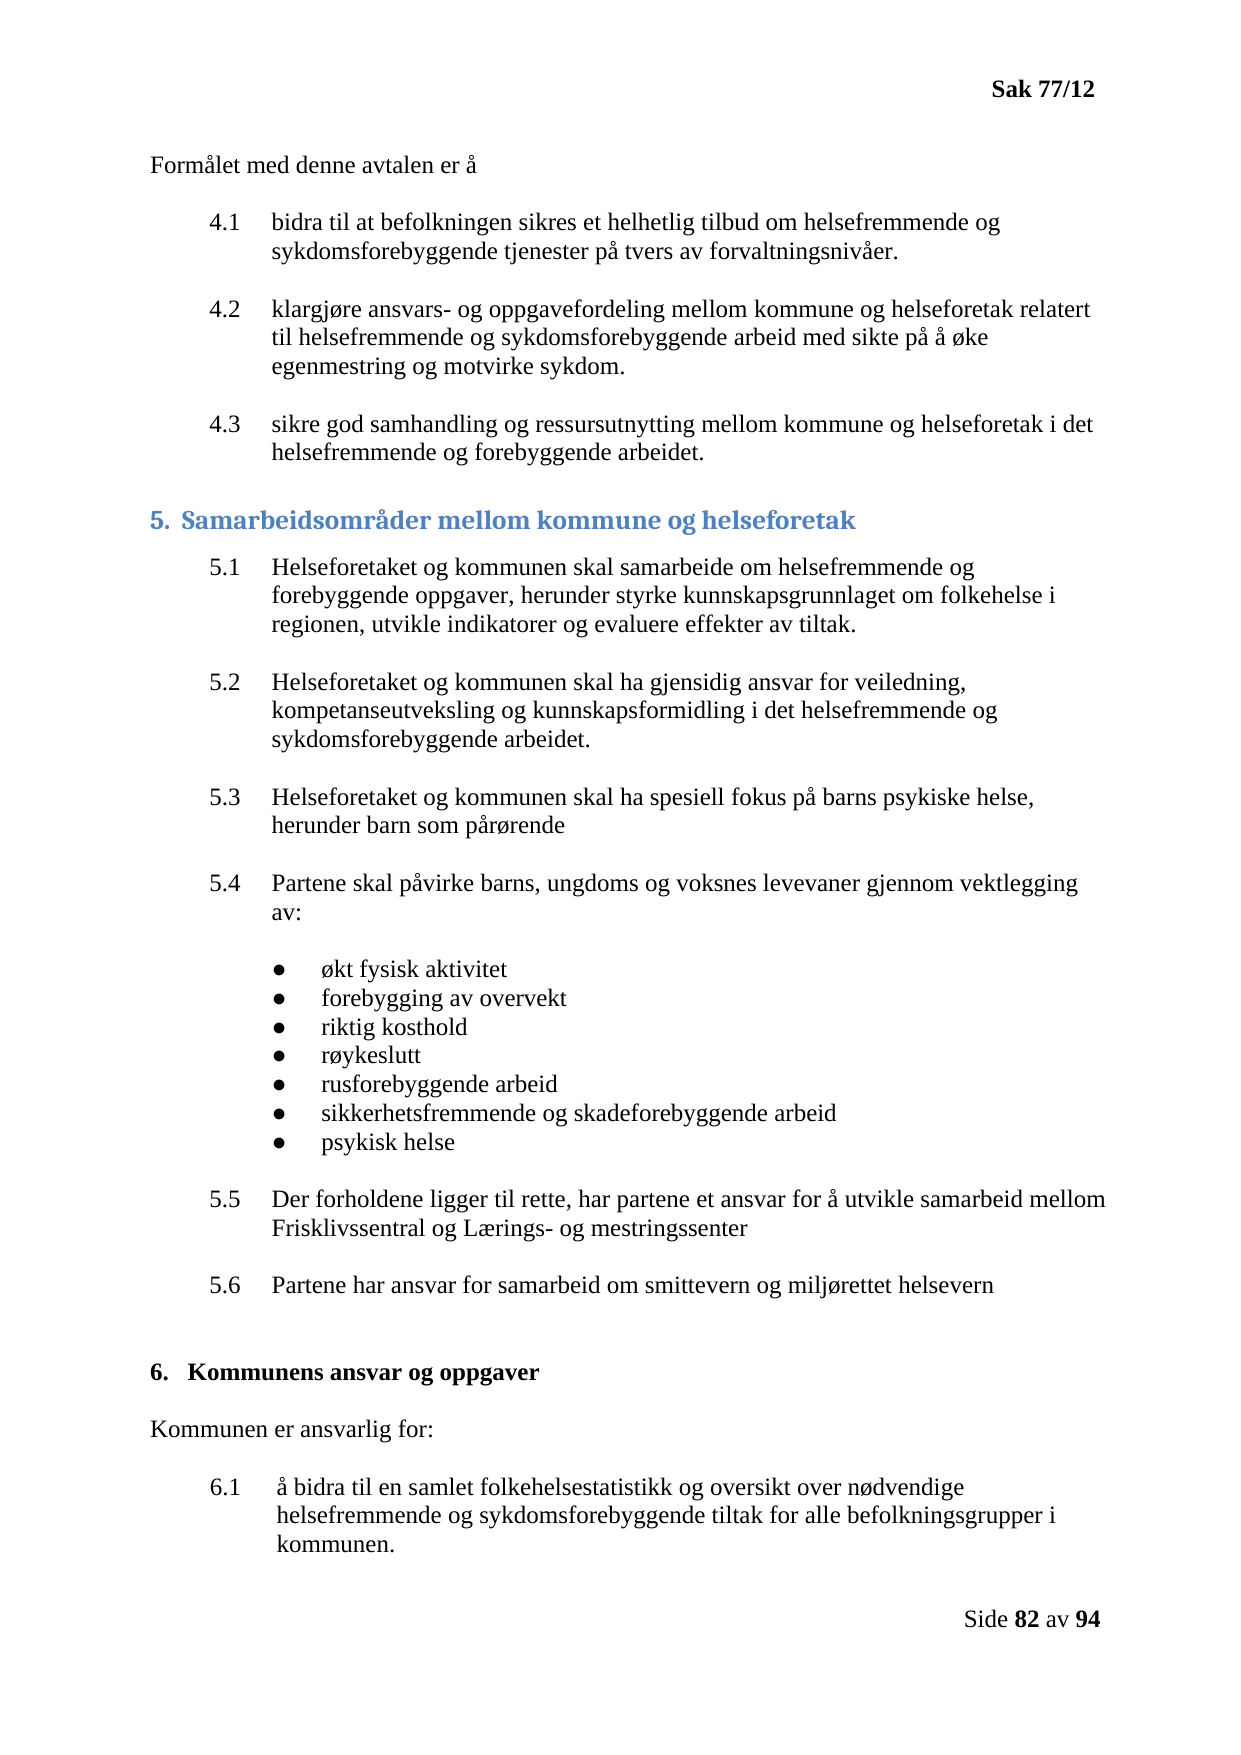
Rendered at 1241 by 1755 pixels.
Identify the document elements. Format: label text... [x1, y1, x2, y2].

table_cell ● ● [260, 1098, 310, 1184]
table_cell Partene skal påvirke barns, ungdoms og voksnes levevaner gjennom vektlegging av: [260, 868, 1123, 954]
table_cell 5.4 [198, 868, 260, 954]
table_cell [198, 954, 260, 983]
table_cell ● [260, 1012, 310, 1040]
table_cell 5.2 [198, 667, 260, 782]
table_header å bidra til en samlet folkehelsestatistikk og oversikt over nødvendige helsefremmende og sykdomsforebyggende tiltak for alle befolkningsgrupper i kommunen. [265, 1472, 1123, 1587]
table_cell forebygging av overvekt [310, 983, 1123, 1012]
table_cell [150, 1069, 198, 1098]
table_header [150, 552, 198, 667]
subtitle 5. Samarbeidsområder mellom kommune og helseforetak [150, 505, 1100, 537]
table_cell [150, 954, 198, 983]
table_cell røykeslutt [310, 1040, 1123, 1069]
table_cell [150, 1299, 198, 1357]
table_cell [150, 983, 198, 1012]
table_cell 5.6 [198, 1270, 260, 1299]
table_cell [198, 1299, 260, 1357]
table_cell [198, 1040, 260, 1069]
table_cell Der forholdene ligger til rette, har partene et ansvar for å utvikle samarbeid mellom Frisklivssentral og Lærings- og mestringssenter [260, 1184, 1123, 1270]
table_cell [150, 1184, 198, 1270]
table_cell [198, 1069, 260, 1098]
table_cell [198, 1098, 260, 1184]
table_cell [198, 983, 260, 1012]
table_cell [150, 1270, 198, 1299]
table_header 6.1 [198, 1472, 265, 1587]
table_header Helseforetaket og kommunen skal samarbeide om helsefremmende og forebyggende oppgaver, herunder styrke kunnskapsgrunnlaget om folkehelse i regionen, utvikle indikatorer og evaluere effekter av tiltak. [260, 552, 1123, 667]
table_cell sikkerhetsfremmende og skadeforebyggende arbeid psykisk helse [310, 1098, 1123, 1184]
table_cell 5.3 [198, 782, 260, 868]
table_cell 4.3 [198, 409, 260, 495]
table_cell [150, 868, 198, 954]
text 6. Kommunens ansvar og oppgaver Kommunen er ansvarlig for: [150, 1357, 1100, 1443]
table_cell ● [260, 1040, 310, 1069]
table_cell [150, 1012, 198, 1040]
table_cell rusforebyggende arbeid [310, 1069, 1123, 1098]
table_cell [150, 409, 198, 495]
table_cell Helseforetaket og kommunen skal ha gjensidig ansvar for veiledning, kompetanseutveksling og kunnskapsformidling i det helsefremmende og sykdomsforebyggende arbeidet. [260, 667, 1123, 782]
table_cell klargjøre ansvars- og oppgavefordeling mellom kommune og helseforetak relatert til helsefremmende og sykdomsforebyggende arbeid med sikte på å øke egenmestring og motvirke sykdom. [260, 294, 1123, 409]
table_cell 4.2 [198, 294, 260, 409]
table_cell [198, 1012, 260, 1040]
table_cell ● [260, 954, 310, 983]
table_cell [150, 294, 198, 409]
table_cell [150, 782, 198, 868]
table_cell Helseforetaket og kommunen skal ha spesiell fokus på barns psykiske helse, herunder barn som pårørende [260, 782, 1123, 868]
table_cell [260, 1299, 1123, 1357]
table_cell [150, 667, 198, 782]
table_header [150, 208, 198, 294]
table_cell ● [260, 983, 310, 1012]
text Formålet med denne avtalen er å [150, 150, 1100, 207]
table_cell [150, 1040, 198, 1069]
table_cell sikre god samhandling og ressursutnytting mellom kommune og helseforetak i det helsefremmende og forebyggende arbeidet. [260, 409, 1123, 495]
table_cell økt fysisk aktivitet [310, 954, 1123, 983]
table_header 5.1 [198, 552, 260, 667]
table_header [150, 1472, 198, 1587]
table_cell 5.5 [198, 1184, 260, 1270]
table_cell ● [260, 1069, 310, 1098]
table_header bidra til at befolkningen sikres et helhetlig tilbud om helsefremmende og sykdomsforebyggende tjenester på tvers av forvaltningsnivåer. [260, 208, 1123, 294]
table_cell [150, 1098, 198, 1184]
table_cell riktig kosthold [310, 1012, 1123, 1040]
table_cell Partene har ansvar for samarbeid om smittevern og miljørettet helsevern [260, 1270, 1123, 1299]
table_header 4.1 [198, 208, 260, 294]
